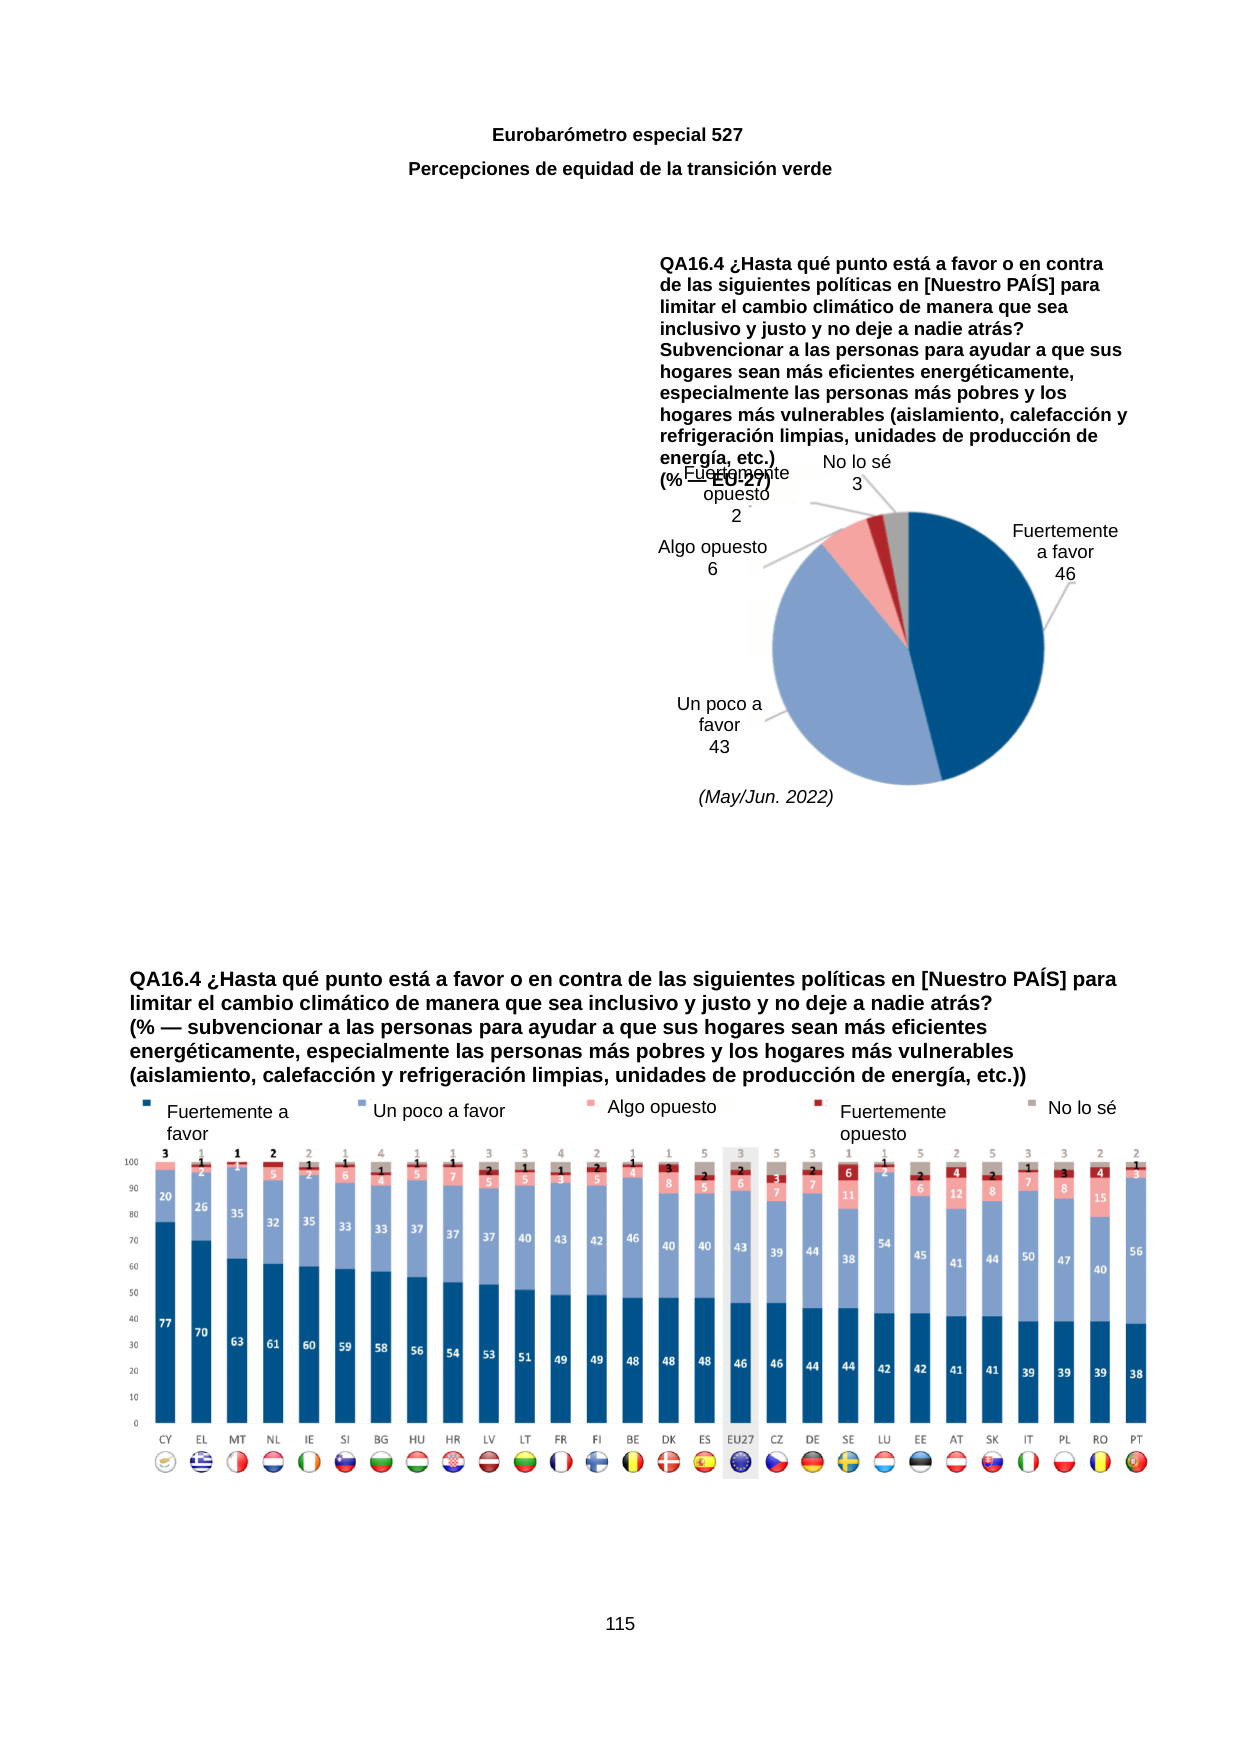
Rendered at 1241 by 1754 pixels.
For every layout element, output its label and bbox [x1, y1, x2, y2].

picture [125, 1090, 1037, 1115]
picture [747, 467, 1076, 790]
picture [118, 1141, 1152, 1479]
